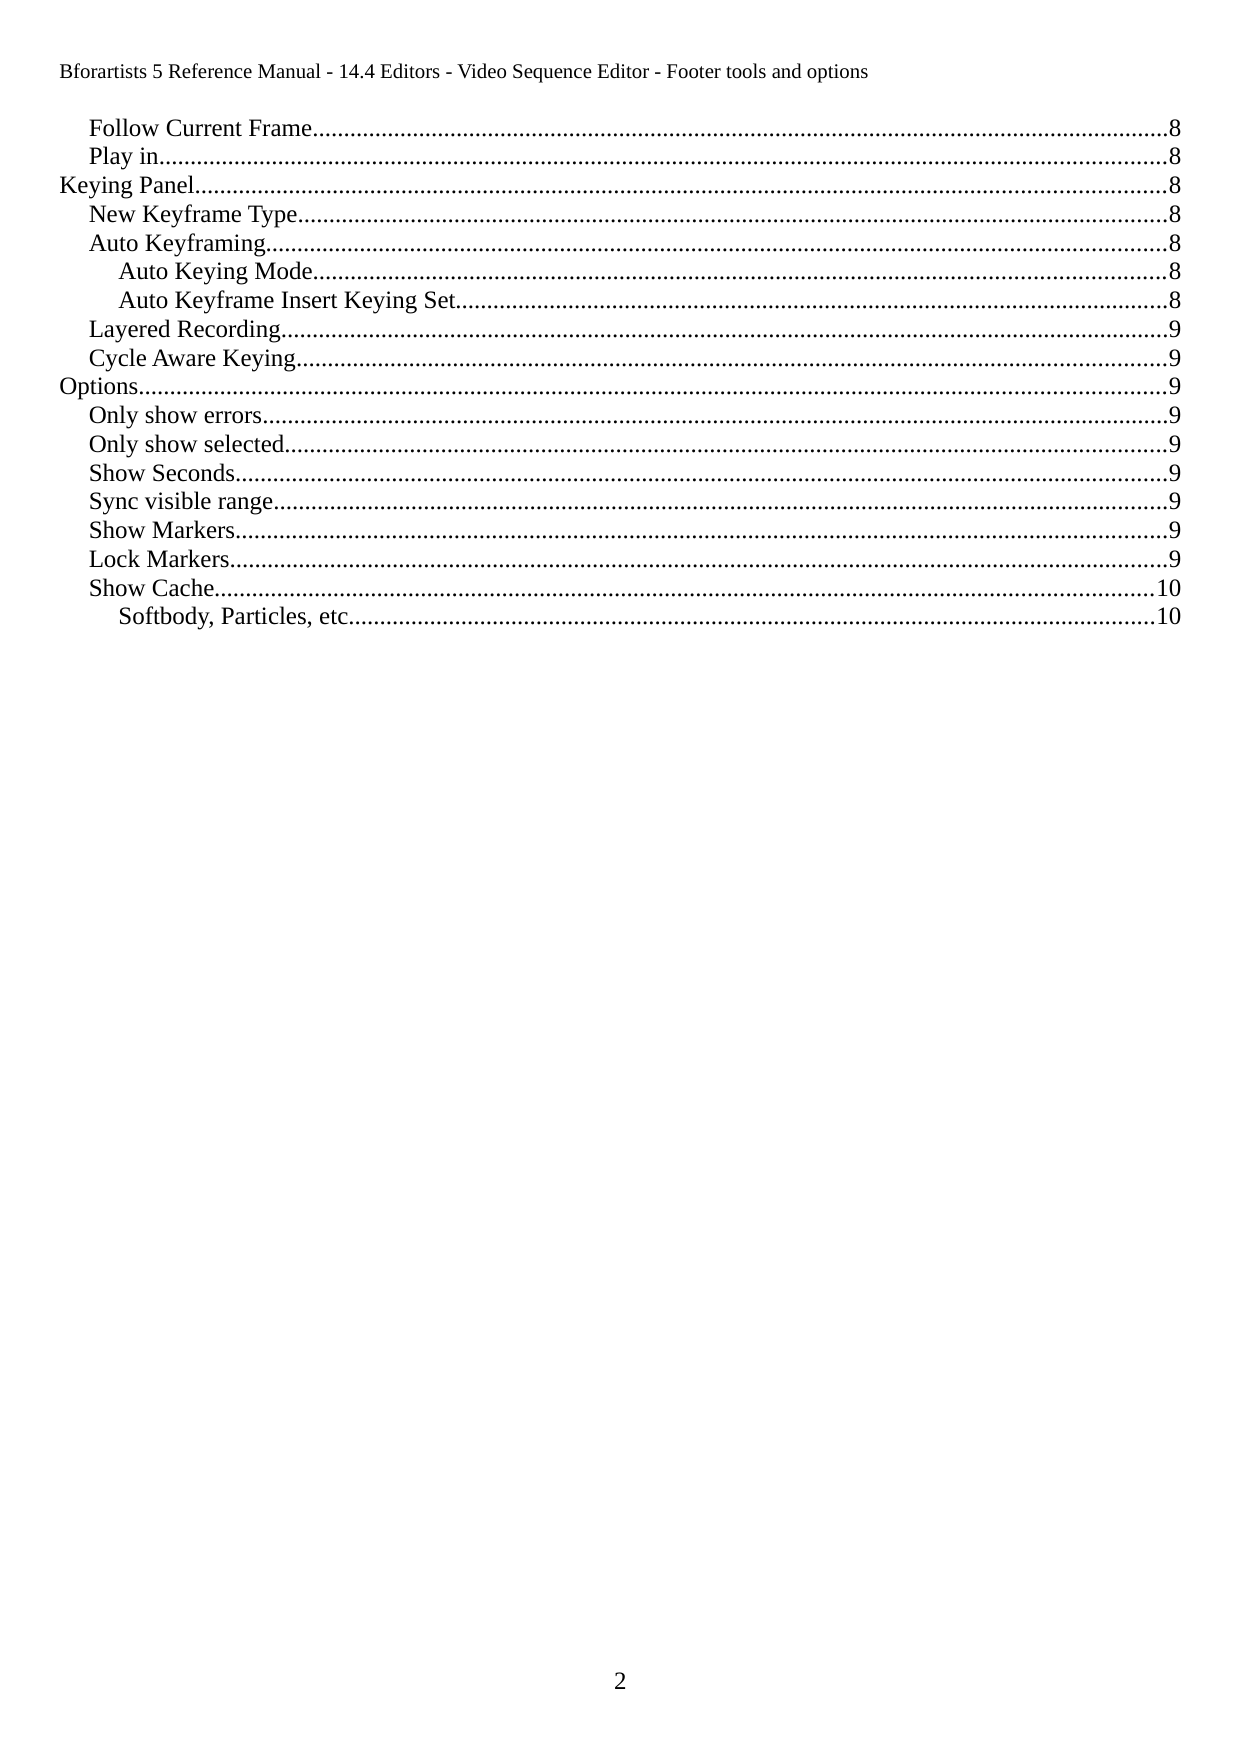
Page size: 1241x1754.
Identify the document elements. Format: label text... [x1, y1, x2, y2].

text Show Cache 10 [88, 573, 1181, 601]
text Auto Keyframing 8 [88, 228, 1181, 256]
text New Keyframe Type 8 [88, 199, 1181, 228]
text Sync visible range 9 [88, 486, 1181, 515]
text Follow Current Frame 8 [88, 113, 1181, 141]
text Show Seconds 9 [88, 458, 1181, 486]
text Show Markers 9 [88, 515, 1181, 544]
text Auto Keying Mode 8 [118, 256, 1181, 285]
text Softbody, Particles, etc. 10 [118, 601, 1181, 630]
text Auto Keyframe Insert Keying Set 8 [118, 285, 1181, 314]
text Options 9 [59, 371, 1181, 400]
text Only show errors 9 [88, 400, 1181, 429]
text Layered Recording 9 [88, 314, 1181, 343]
text Cycle Aware Keying 9 [88, 343, 1181, 371]
text Lock Markers 9 [88, 544, 1181, 573]
text Play in 8 [88, 141, 1181, 170]
text Keying Panel 8 [59, 170, 1181, 199]
text Only show selected 9 [88, 429, 1181, 458]
